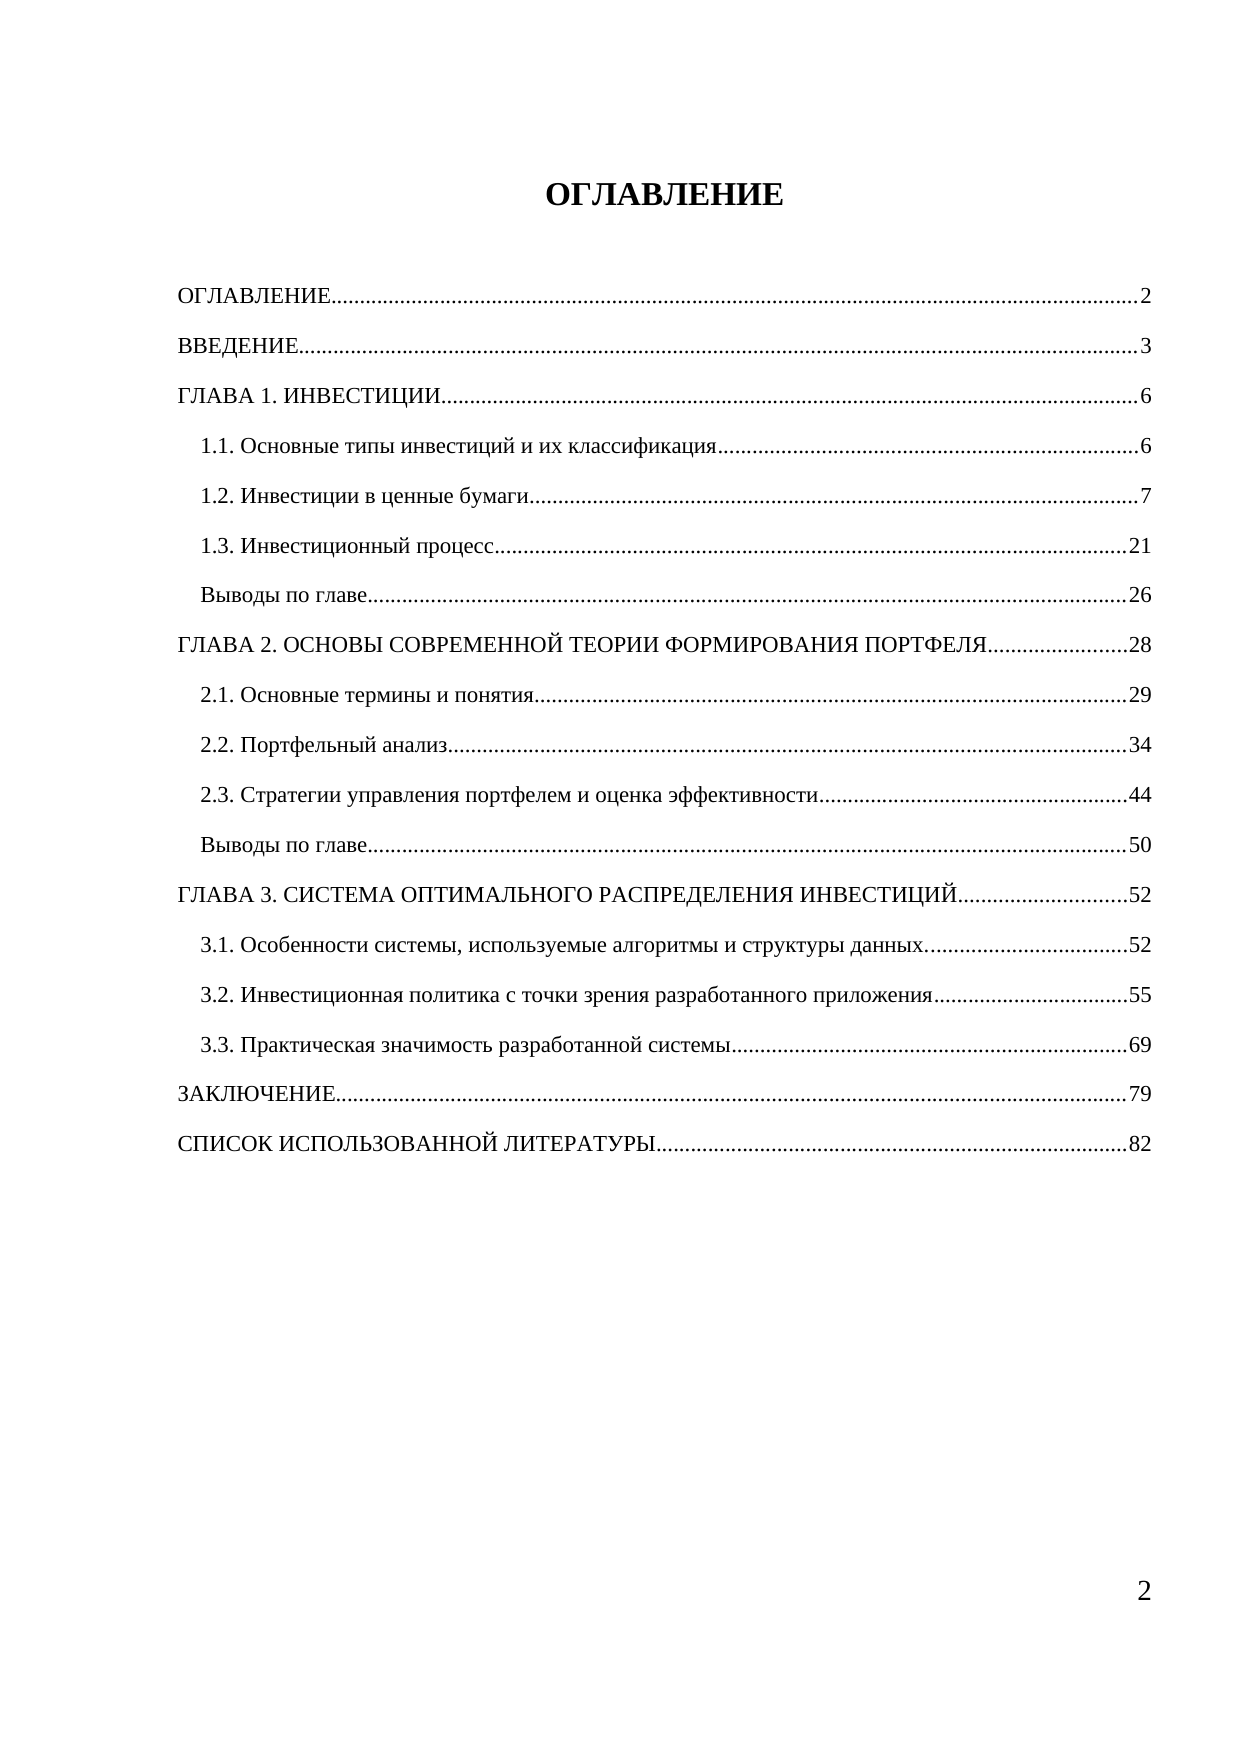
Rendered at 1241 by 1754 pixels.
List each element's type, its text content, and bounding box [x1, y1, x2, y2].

text ВВЕДЕНИЕ 3 [177, 332, 1152, 358]
text 1.2. Инвестиции в ценные бумаги 7 [200, 482, 1152, 508]
subtitle ОГЛАВЛЕНИЕ [177, 174, 1152, 213]
text ГЛАВА 3. СИСТЕМА ОПТИМАЛЬНОГО РАСПРЕДЕЛЕНИЯ ИНВЕСТИЦИЙ 52 [177, 881, 1152, 907]
text ГЛАВА 2. ОСНОВЫ СОВРЕМЕННОЙ ТЕОРИИ ФОРМИРОВАНИЯ ПОРТФЕЛЯ. 28 [177, 631, 1152, 658]
text ОГЛАВЛЕНИЕ 2 [177, 282, 1152, 308]
text 1.3. Инвестиционный процесс 21 [200, 532, 1152, 558]
text 3.2. Инвестиционная политика с точки зрения разработанного приложения 55 [200, 981, 1152, 1007]
text 2.1. Основные термины и понятия 29 [200, 681, 1152, 708]
text 3.1. Особенности системы, используемые алгоритмы и структуры данных. 52 [200, 931, 1152, 957]
text Выводы по главе 50 [200, 831, 1152, 857]
text ЗАКЛЮЧЕНИЕ 79 [177, 1081, 1152, 1107]
text СПИСОК ИСПОЛЬЗОВАННОЙ ЛИТЕРАТУРЫ 82 [177, 1130, 1152, 1157]
text 3.3. Практическая значимость разработанной системы 69 [200, 1031, 1152, 1057]
text 2.3. Стратегии управления портфелем и оценка эффективности 44 [200, 781, 1152, 807]
text Выводы по главе 26 [200, 582, 1152, 608]
text ГЛАВА 1. ИНВЕСТИЦИИ. 6 [177, 382, 1152, 408]
text 1.1. Основные типы инвестиций и их классификация 6 [200, 432, 1152, 458]
text 2.2. Портфельный анализ 34 [200, 731, 1152, 758]
